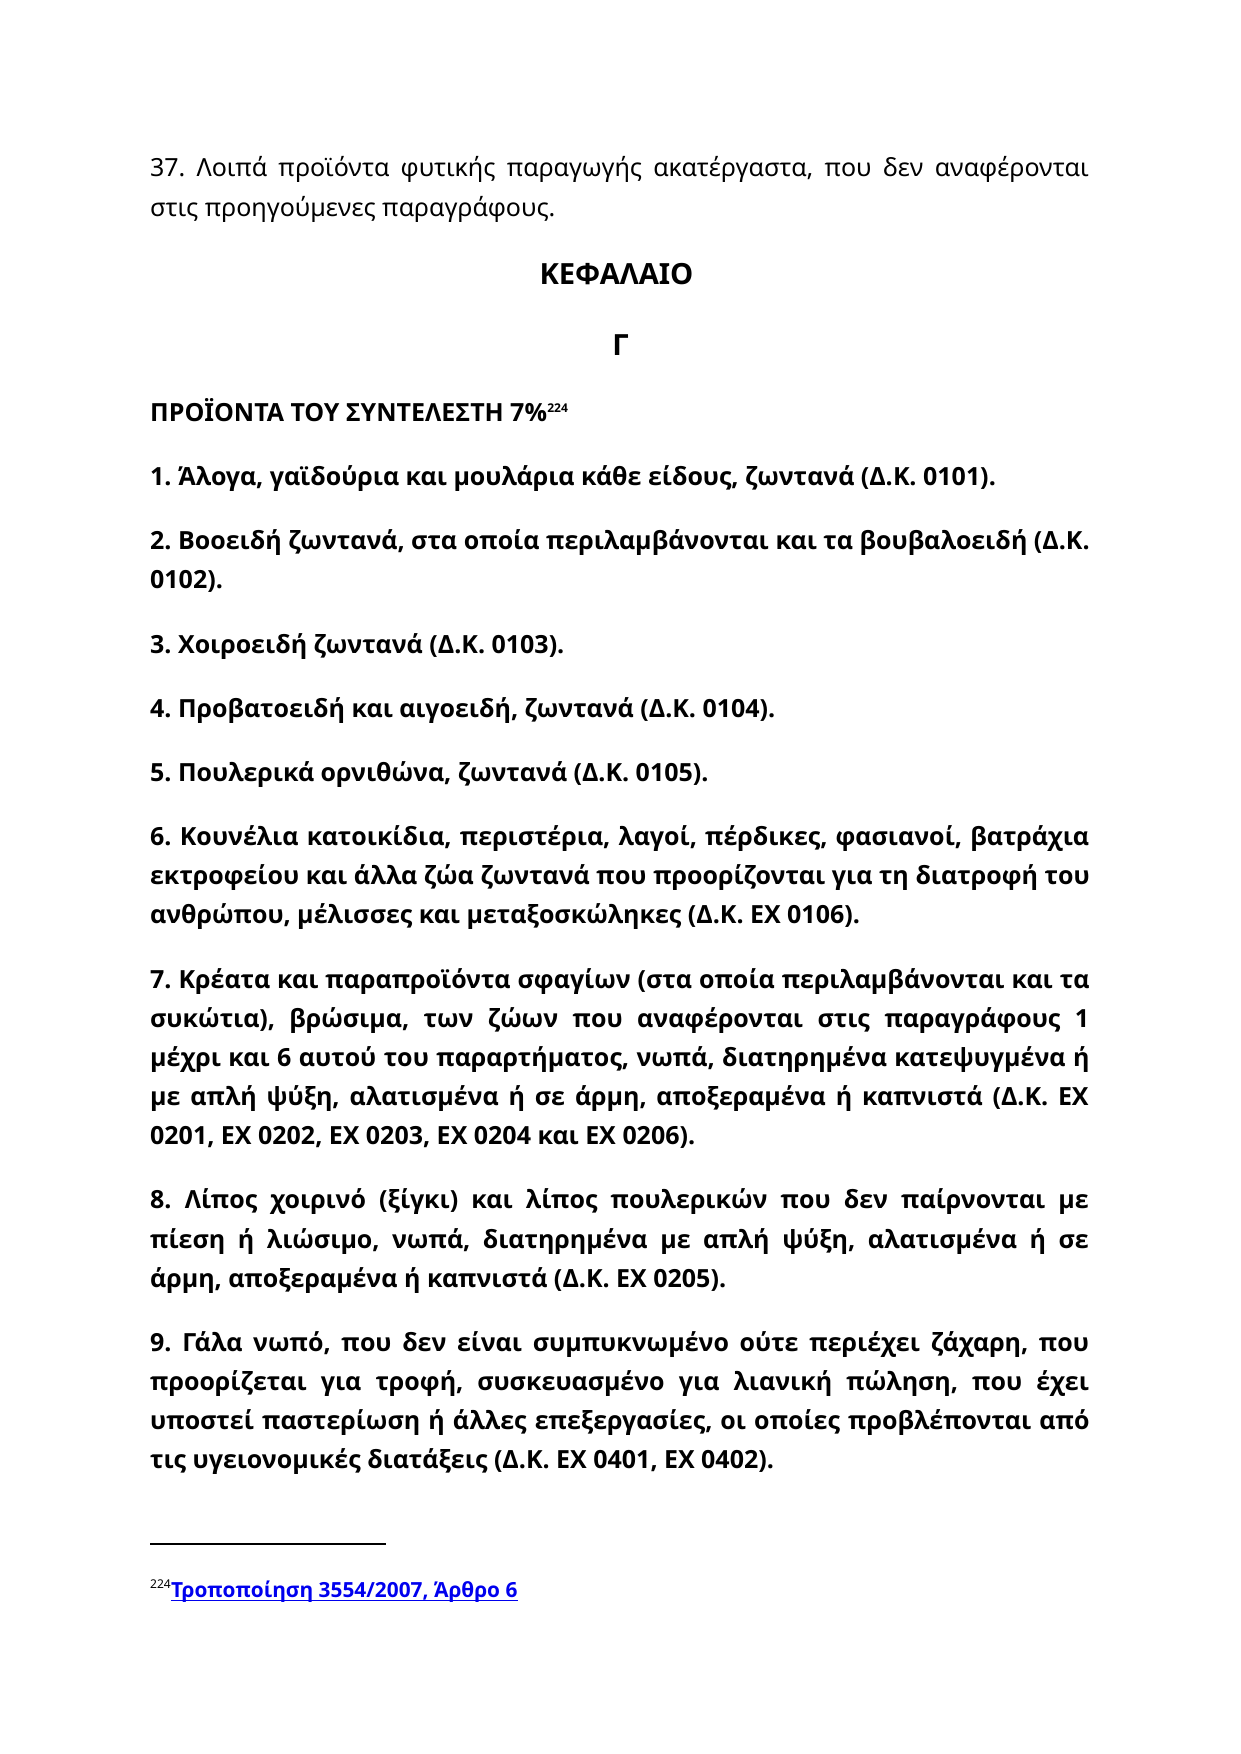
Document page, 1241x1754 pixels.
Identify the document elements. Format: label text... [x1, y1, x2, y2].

text 2. Βοοειδή ζωντανά, στα οποία περιλαμβάνονται και τα βουβαλοειδή (Δ.Κ. 0102). [150, 523, 1090, 596]
text 7. Κρέατα και παραπροϊόντα σφαγίων (στα οποία περιλαμβάνονται και τα συκώτια), βρώσιμα, των ζώων που αναφέρονται στις παραγράφους 1 μέχρι και 6 αυτού του παραρτήματος, νωπά, διατηρημένα κατεψυγμένα ή με απλή ψύξη, αλατισμένα ή σε άρμη, αποξεραμένα ή καπνιστά (Δ.Κ. ΕΧ 0201, ΕΧ 0202, ΕΧ 0203, ΕΧ 0204 και ΕΧ 0206). [150, 961, 1090, 1152]
text 3. Χοιροειδή ζωντανά (Δ.Κ. 0103). [150, 626, 1090, 660]
text 4. Προβατοειδή και αιγοειδή, ζωντανά (Δ.Κ. 0104). [150, 690, 1090, 724]
subtitle ΚΕΦΑΛΑΙΟ [150, 253, 1090, 293]
text 37. Λοιπά προϊόντα φυτικής παραγωγής ακατέργαστα, που δεν αναφέρονται στις προηγούμενες παραγράφους. [150, 150, 1090, 223]
text 8. Λίπος χοιρινό (ξίγκι) και λίπος πουλερικών που δεν παίρνονται με πίεση ή λιώσιμο, νωπά, διατηρημένα με απλή ψύξη, αλατισμένα ή σε άρμη, αποξεραμένα ή καπνιστά (Δ.Κ. ΕΧ 0205). [150, 1182, 1090, 1294]
text 1. Άλογα, γαϊδούρια και μουλάρια κάθε είδους, ζωντανά (Δ.Κ. 0101). [150, 459, 1090, 493]
subtitle Γ [150, 324, 1090, 364]
text Τροποποίηση 3554/2007, Άρθρο 6 [150, 1576, 1090, 1604]
text ΠΡΟΪΟΝΤΑ ΤΟΥ ΣΥΝΤΕΛΕΣΤΗ 7% [150, 394, 1090, 429]
text 9. Γάλα νωπό, που δεν είναι συμπυκνωμένο ούτε περιέχει ζάχαρη, που προορίζεται για τροφή, συσκευασμένο για λιανική πώληση, που έχει υποστεί παστερίωση ή άλλες επεξεργασίες, οι οποίες προβλέπονται από τις υγειονομικές διατάξεις (Δ.Κ. ΕΧ 0401, ΕΧ 0402). [150, 1324, 1090, 1476]
text 6. Κουνέλια κατοικίδια, περιστέρια, λαγοί, πέρδικες, φασιανοί, βατράχια εκτροφείου και άλλα ζώα ζωντανά που προορίζονται για τη διατροφή του ανθρώπου, μέλισ­σες και μεταξοσκώληκες (Δ.Κ. ΕΧ 0106). [150, 819, 1090, 931]
text 5. Πουλερικά ορνιθώνα, ζωντανά (Δ.Κ. 0105). [150, 754, 1090, 789]
